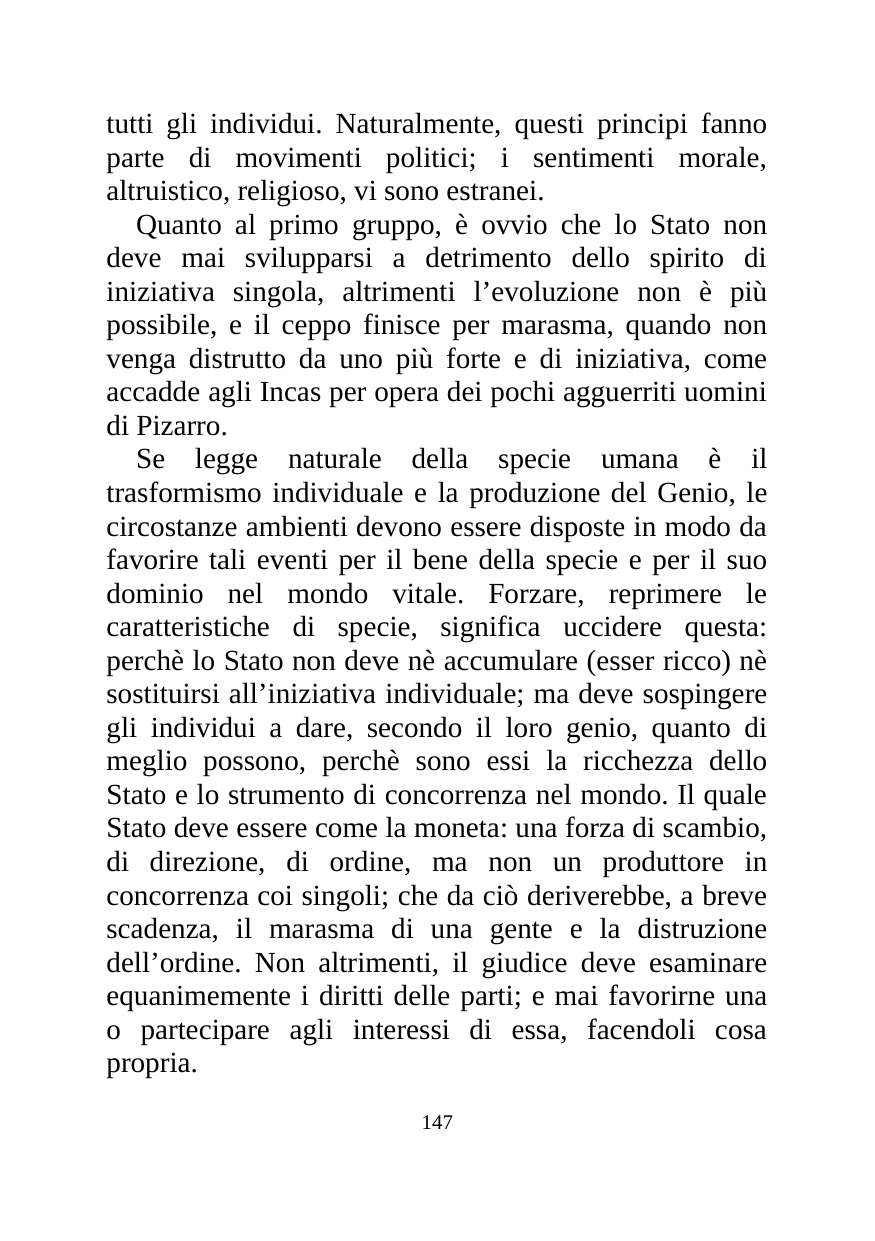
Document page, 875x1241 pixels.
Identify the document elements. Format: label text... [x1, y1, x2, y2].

text Quanto al primo gruppo, è ovvio che lo Stato non deve mai svilupparsi a detrimento dello spirito di iniziativa singola, altrimenti l’evoluzione non è più possibile, e il ceppo finisce per marasma, quando non venga distrutto da uno più forte e di iniziativa, come accadde agli Incas per opera dei pochi agguerriti uomini di Pizarro. [106, 207, 768, 442]
text tutti gli individui. Naturalmente, questi principi fanno parte di movimenti politici; i sentimenti morale, altruistico, religioso, vi sono estranei. [106, 106, 768, 207]
text Se legge naturale della specie umana è il trasformismo individuale e la produzione del Genio, le circostanze ambienti devono essere disposte in modo da favorire tali eventi per il bene della specie e per il suo dominio nel mondo vitale. Forzare, reprimere le caratteristiche di specie, significa uccidere questa: perchè lo Stato non deve nè accumulare (esser ricco) nè sostituirsi all’iniziativa individuale; ma deve sospingere gli individui a dare, secondo il loro genio, quanto di meglio possono, perchè sono essi la ricchezza dello Stato e lo strumento di concorrenza nel mondo. Il quale Stato deve essere come la moneta: una forza di scambio, di direzione, di ordine, ma non un produttore in concorrenza coi singoli; che da ciò deriverebbe, a breve scadenza, il marasma di una gente e la distruzione dell’ordine. Non altrimenti, il giudice deve esaminare equanimemente i diritti delle parti; e mai favorirne una o partecipare agli interessi di essa, facendoli cosa propria. [106, 442, 768, 1079]
